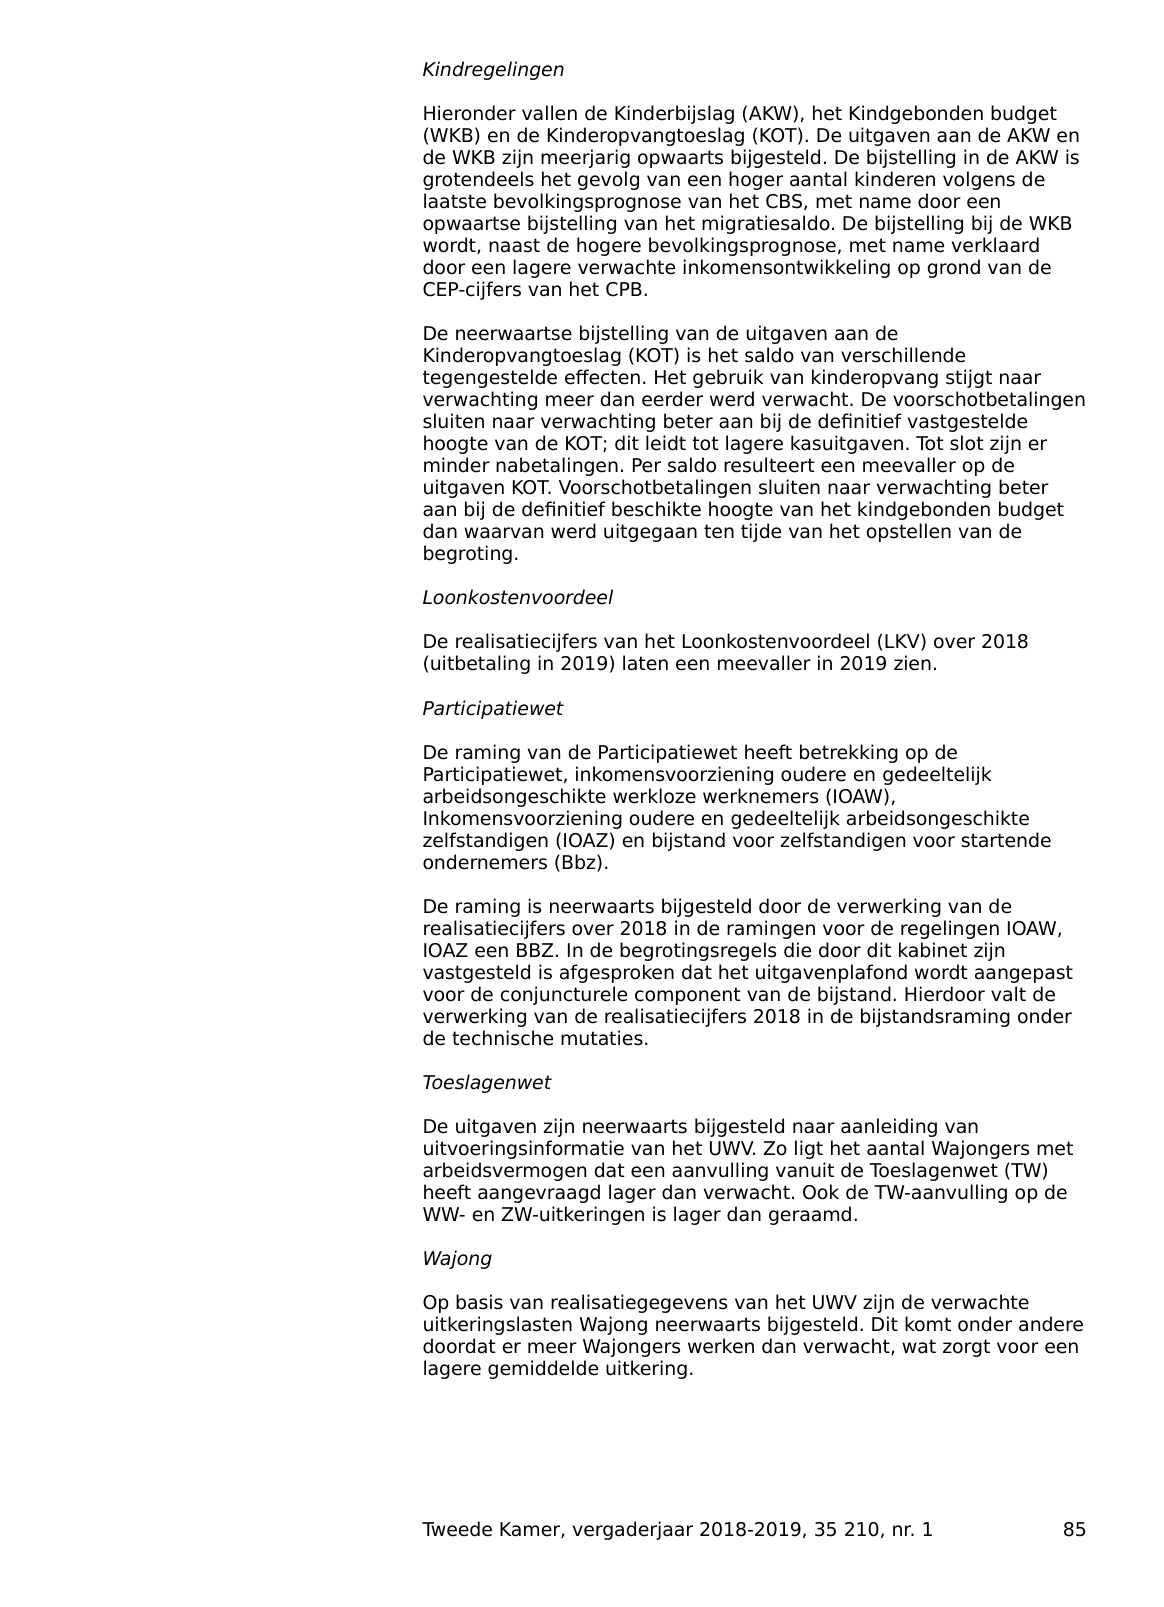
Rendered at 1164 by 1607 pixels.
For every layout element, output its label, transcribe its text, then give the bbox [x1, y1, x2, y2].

subtitle Kindregelingen [422, 59, 1087, 81]
text De uitgaven zijn neerwaarts bijgesteld naar aanleiding van uitvoeringsinformatie van het UWV. Zo ligt het aantal Wajongers met arbeidsvermogen dat een aanvulling vanuit de Toeslagenwet (TW) heeft aangevraagd lager dan verwacht. Ook de TW-aanvulling op de WW- en ZW-uitkeringen is lager dan geraamd. [422, 1116, 1087, 1226]
subtitle Loonkostenvoordeel [422, 587, 1087, 609]
text De raming is neerwaarts bijgesteld door de verwerking van de realisatiecijfers over 2018 in de ramingen voor de regelingen IOAW, IOAZ een BBZ. In de begrotingsregels die door dit kabinet zijn vastgesteld is afgesproken dat het uitgavenplafond wordt aangepast voor de conjuncturele component van de bijstand. Hierdoor valt de verwerking van de realisatiecijfers 2018 in de bijstandsraming onder de technische mutaties. [422, 896, 1087, 1049]
text Op basis van realisatiegegevens van het UWV zijn de verwachte uitkeringslasten Wajong neerwaarts bijgesteld. Dit komt onder andere doordat er meer Wajongers werken dan verwacht, wat zorgt voor een lagere gemiddelde uitkering. [422, 1292, 1087, 1380]
subtitle Participatiewet [422, 697, 1087, 719]
subtitle Toeslagenwet [422, 1072, 1087, 1094]
text De realisatiecijfers van het Loonkostenvoordeel (LKV) over 2018 (uitbetaling in 2019) laten een meevaller in 2019 zien. [422, 631, 1087, 675]
text Hieronder vallen de Kinderbijslag (AKW), het Kindgebonden budget (WKB) en de Kinderopvangtoeslag (KOT). De uitgaven aan de AKW en de WKB zijn meerjarig opwaarts bijgesteld. De bijstelling in de AKW is grotendeels het gevolg van een hoger aantal kinderen volgens de laatste bevolkingsprognose van het CBS, met name door een opwaartse bijstelling van het migratiesaldo. De bijstelling bij de WKB wordt, naast de hogere bevolkingsprognose, met name verklaard door een lagere verwachte inkomensontwikkeling op grond van de CEP-cijfers van het CPB. [422, 103, 1087, 301]
text De raming van de Participatiewet heeft betrekking op de Participatiewet, inkomensvoorziening oudere en gedeeltelijk arbeidsongeschikte werkloze werknemers (IOAW), Inkomensvoorziening oudere en gedeeltelijk arbeidsongeschikte zelfstandigen (IOAZ) en bijstand voor zelfstandigen voor startende ondernemers (Bbz). [422, 742, 1087, 873]
text De neerwaartse bijstelling van de uitgaven aan de Kinderopvangtoeslag (KOT) is het saldo van verschillende tegengestelde effecten. Het gebruik van kinderopvang stijgt naar verwachting meer dan eerder werd verwacht. De voorschotbetalingen sluiten naar verwachting beter aan bij de definitief vastgestelde hoogte van de KOT; dit leidt tot lagere kasuitgaven. Tot slot zijn er minder nabetalingen. Per saldo resulteert een meevaller op de uitgaven KOT. Voorschotbetalingen sluiten naar verwachting beter aan bij de definitief beschikte hoogte van het kindgebonden budget dan waarvan werd uitgegaan ten tijde van het opstellen van de begroting. [422, 323, 1087, 565]
subtitle Wajong [422, 1248, 1087, 1270]
